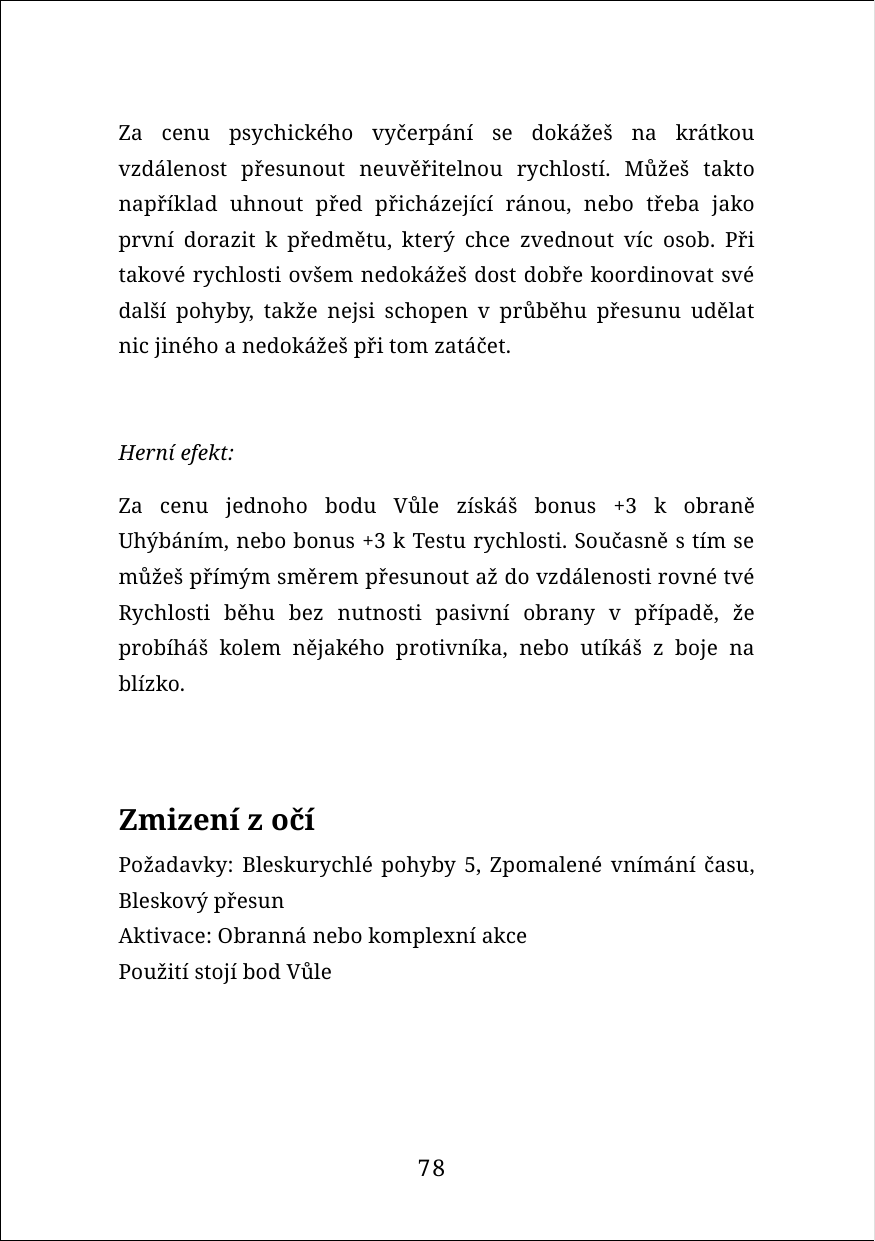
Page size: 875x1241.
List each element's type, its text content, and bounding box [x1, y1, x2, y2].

text Požadavky: Bleskurychlé pohyby 5, Zpomalené vnímání času, Bleskový přesun Aktivace: Obranná nebo komplexní akce Použití stojí bod Vůle [118, 850, 756, 1021]
text Herní efekt: [118, 438, 756, 466]
subtitle Zmizení z očí [118, 799, 756, 838]
text Za cenu jednoho bodu Vůle získáš bonus +3 k obraně Uhýbáním, nebo bonus +3 k Testu rychlosti. Současně s tím se můžeš přímým směrem přesunout až do vzdálenosti rovné tvé Rychlosti běhu bez nutnosti pasivní obrany v případě, že probíháš kolem nějakého protivníka, nebo utíkáš z boje na blízko. [118, 491, 756, 697]
text Za cenu psychického vyčerpání se dokážeš na krátkou vzdálenost přesunout neuvěřitelnou rychlostí. Můžeš takto například uhnout před přicházející ránou, nebo třeba jako první dorazit k předmětu, který chce zvednout víc osob. Při takové rychlosti ovšem nedokážeš dost dobře koordinovat své další pohyby, takže nejsi schopen v průběhu přesunu udělat nic jiného a nedokážeš při tom zatáčet. [118, 118, 756, 360]
